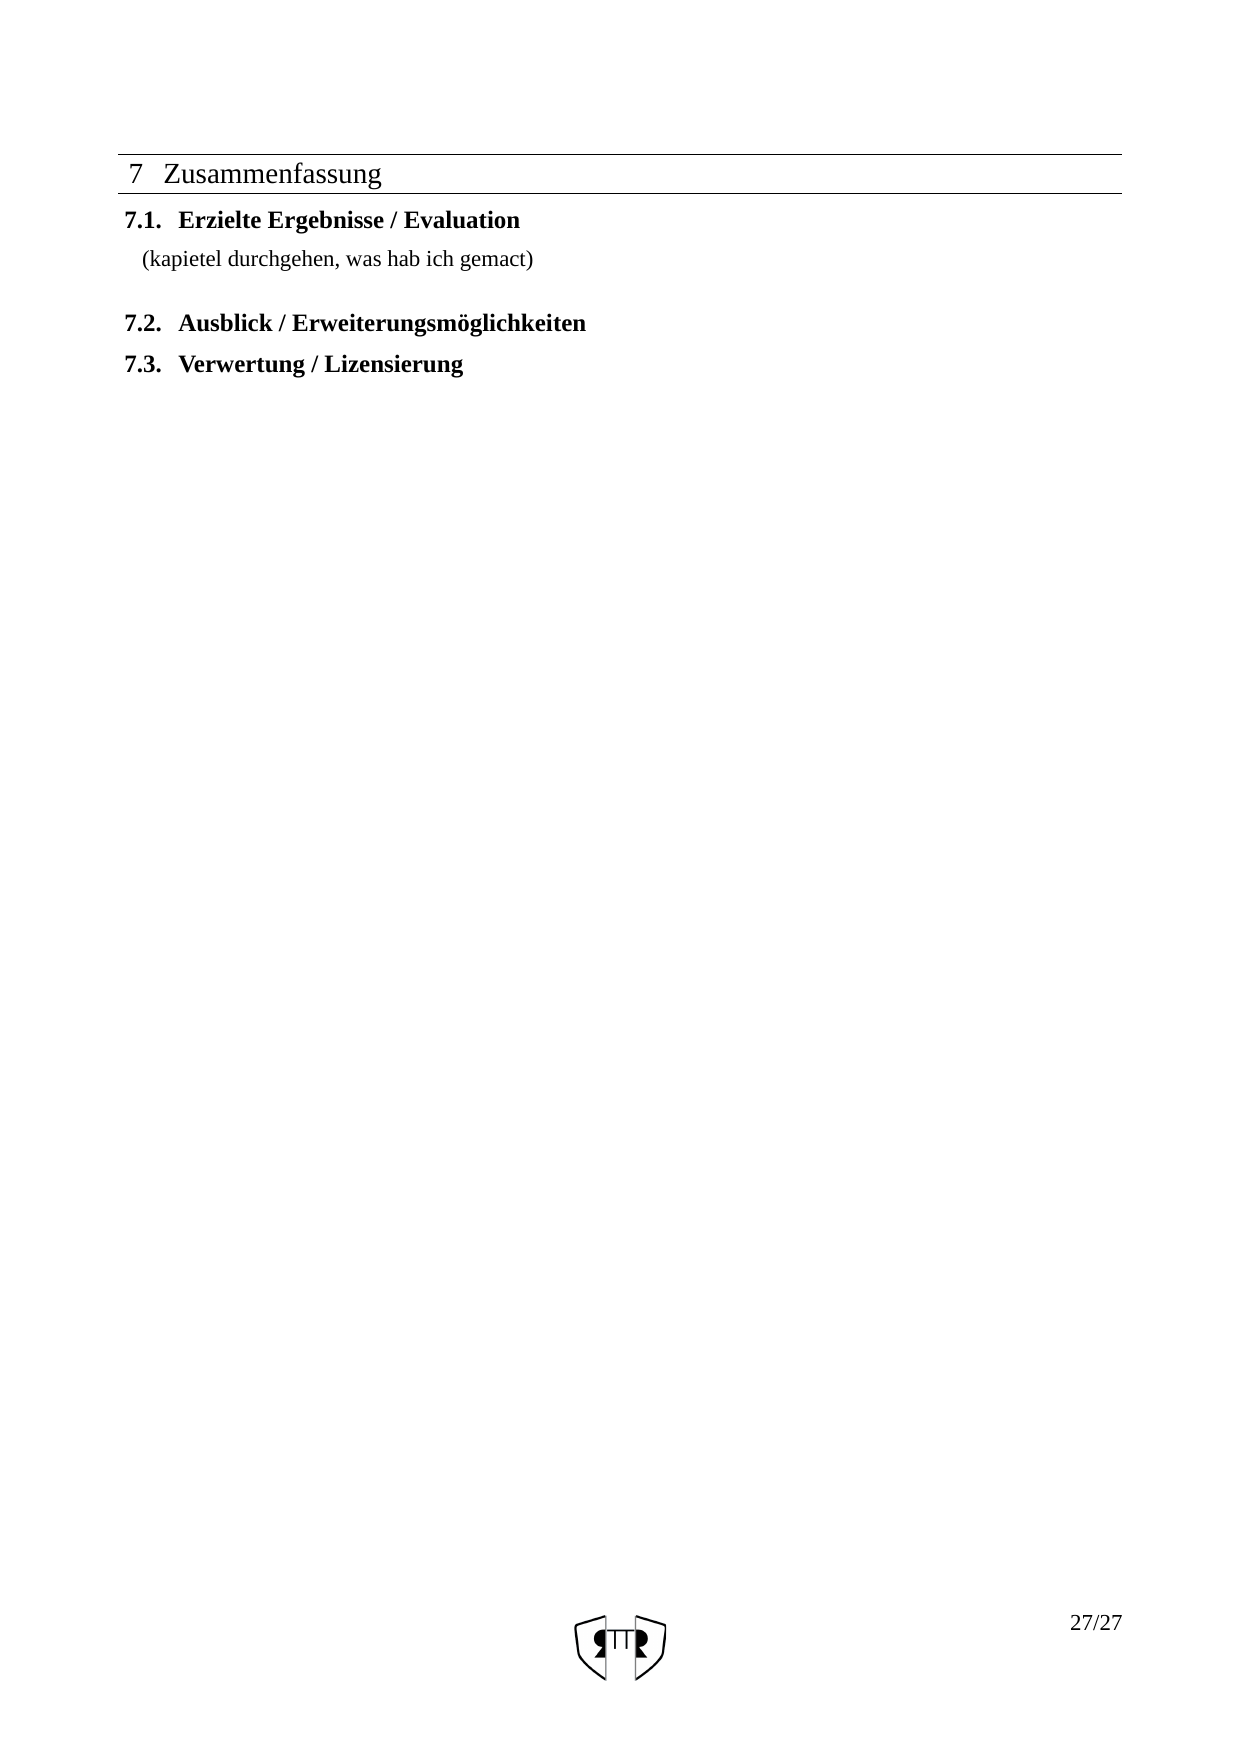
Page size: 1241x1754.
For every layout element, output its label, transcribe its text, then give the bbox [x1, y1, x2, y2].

subtitle Zusammenfassung [118, 155, 1122, 193]
subtitle Ausblick / Erweiterungsmöglichkeiten [124, 308, 1122, 337]
text (kapietel durchgehen, was hab ich gemact) [142, 245, 1122, 272]
subtitle Erzielte Ergebnisse / Evaluation [124, 205, 1122, 234]
picture [574, 1615, 667, 1681]
subtitle Verwertung / Lizensierung [124, 349, 1122, 378]
